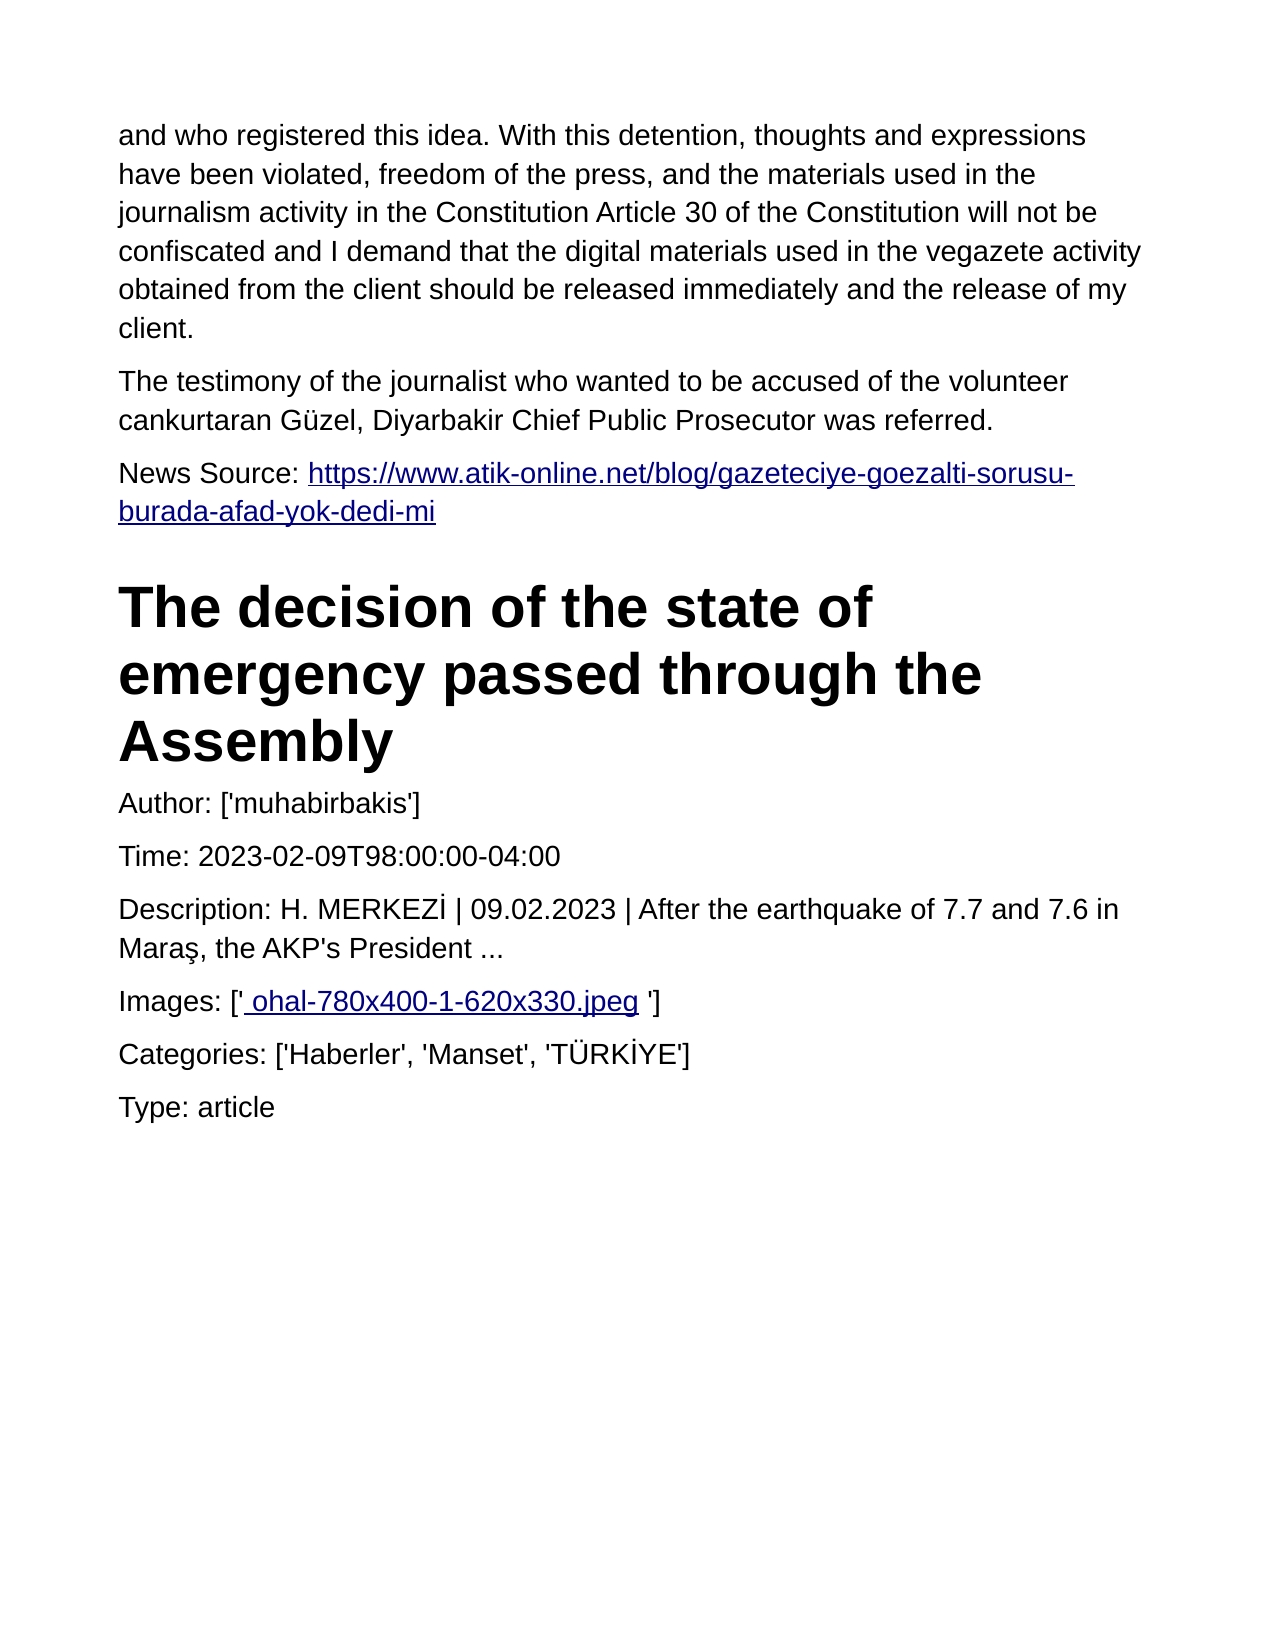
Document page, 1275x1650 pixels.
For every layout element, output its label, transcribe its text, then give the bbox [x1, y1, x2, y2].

text Images: [' ohal-780x400-1-620x330.jpeg '] [118, 984, 1157, 1017]
text Type: article [118, 1090, 1157, 1124]
text Categories: ['Haberler', 'Manset', 'TÜRKİYE'] [118, 1037, 1157, 1071]
text The testimony of the journalist who wanted to be accused of the volunteer cankurtaran Güzel, Diyarbakir Chief Public Prosecutor was referred. [118, 364, 1157, 436]
text Time: 2023-02-09T98:00:00-04:00 [118, 839, 1157, 873]
text Author: ['muhabirbakis'] [118, 786, 1157, 819]
text Description: H. MERKEZİ | 09.02.2023 | After the earthquake of 7.7 and 7.6 in Maraş, the AKP's President ... [118, 892, 1157, 964]
subtitle The decision of the state of emergency passed through the Assembly [118, 572, 1157, 773]
text and who registered this idea. With this detention, thoughts and expressions have been violated, freedom of the press, and the materials used in the journalism activity in the Constitution Article 30 of the Constitution will not be confiscated and I demand that the digital materials used in the vegazete activity obtained from the client should be released immediately and the release of my client. [118, 118, 1157, 344]
text News Source: https://www.atik-online.net/blog/gazeteciye-goezalti-sorusu-burada-afad-yok-dedi-mi [118, 456, 1157, 528]
